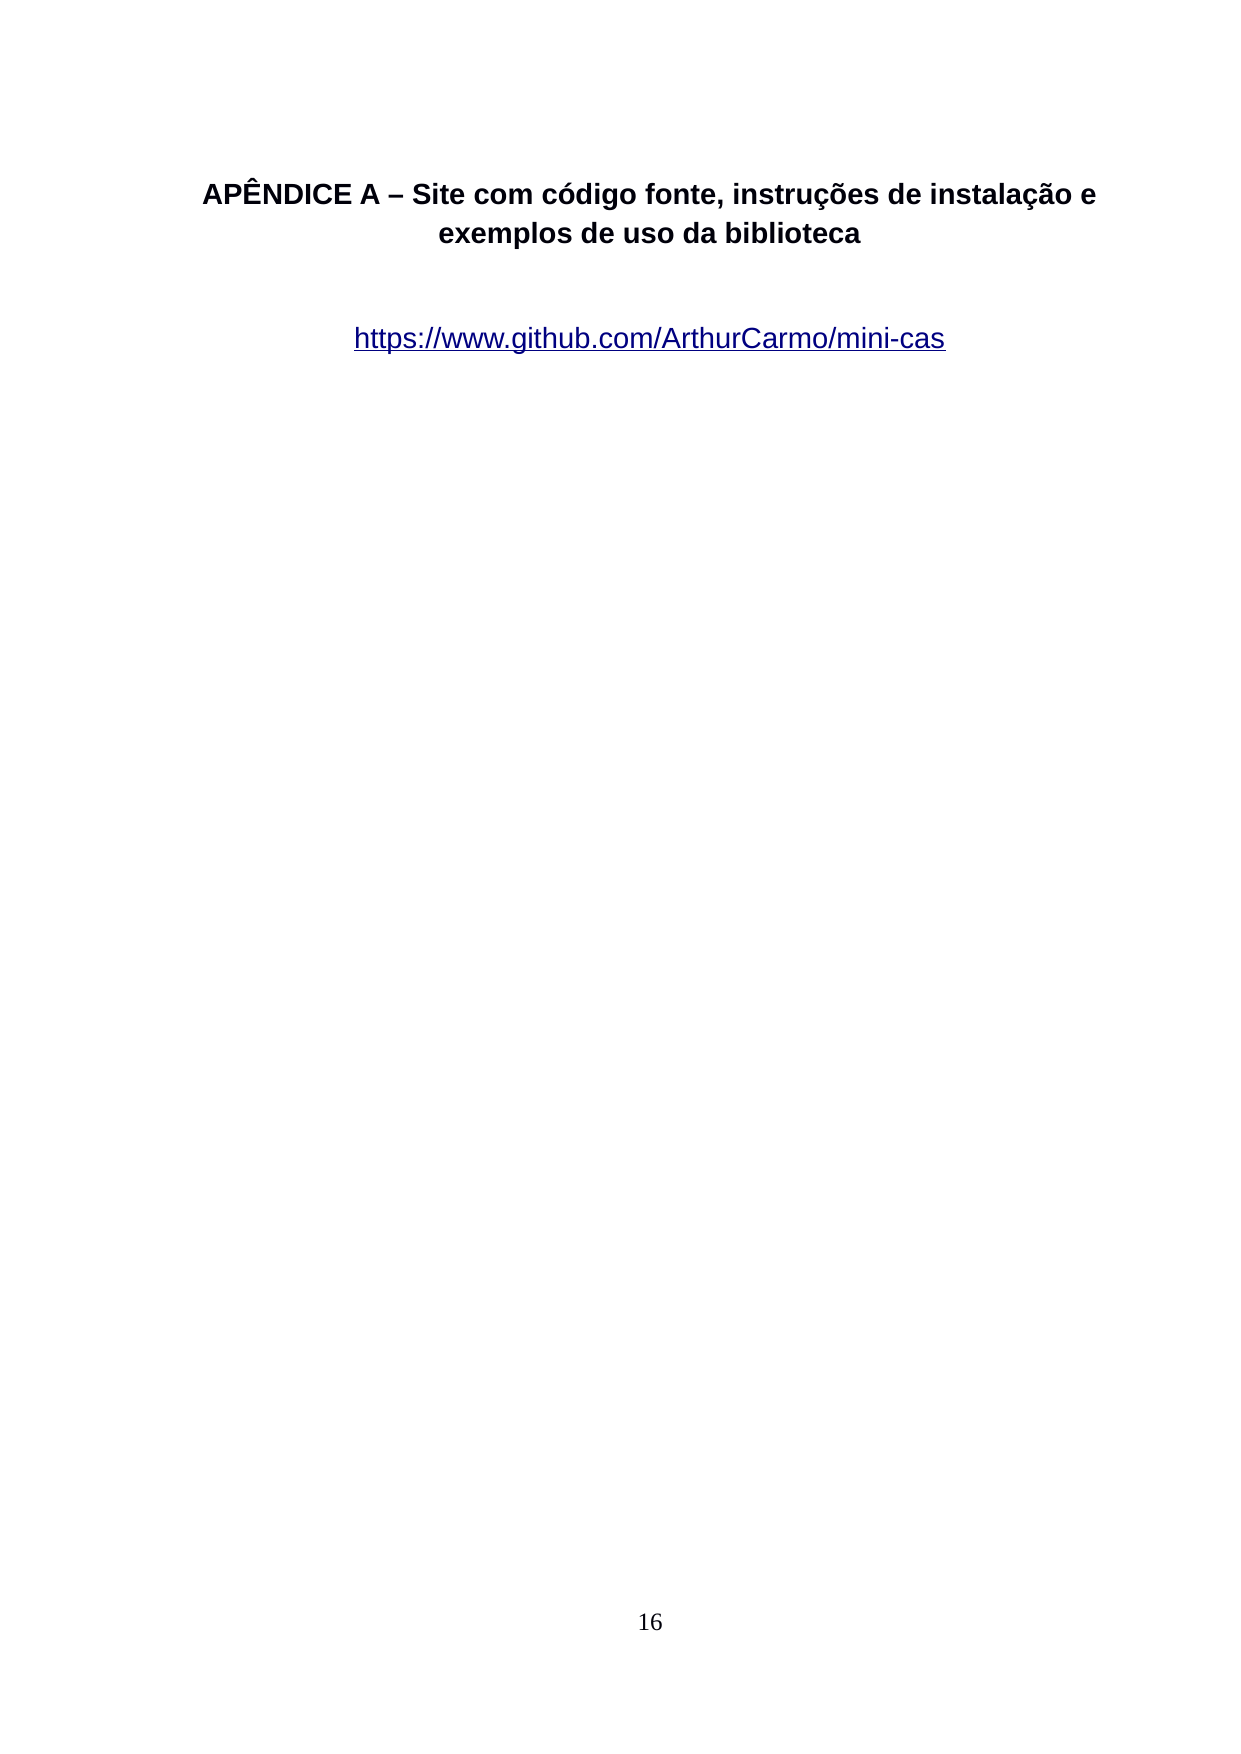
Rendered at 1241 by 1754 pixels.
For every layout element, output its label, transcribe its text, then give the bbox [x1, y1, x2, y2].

text https://www.github.com/ArthurCarmo/mini-cas [177, 321, 1122, 354]
text APÊNDICE A – Site com código fonte, instruções de instalação e exemplos de uso da biblioteca [177, 177, 1122, 249]
